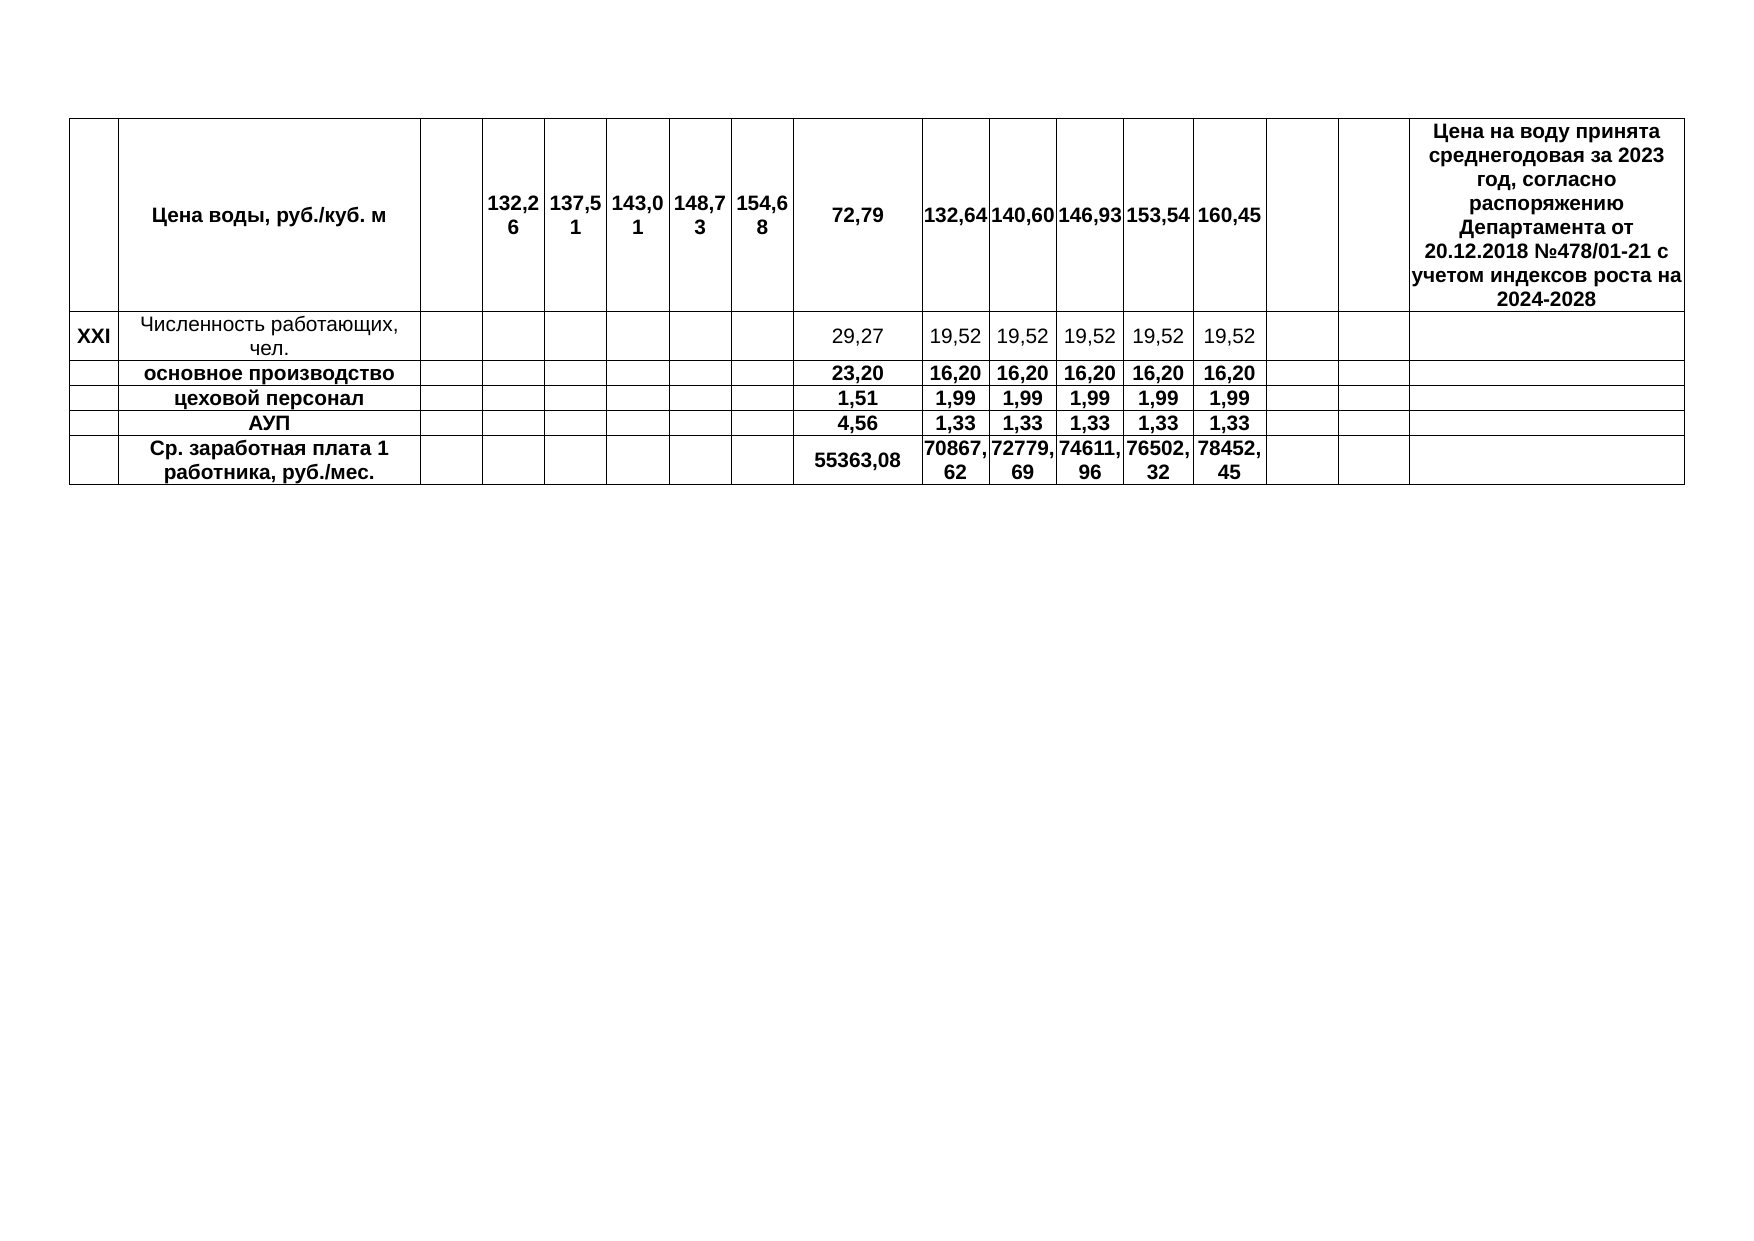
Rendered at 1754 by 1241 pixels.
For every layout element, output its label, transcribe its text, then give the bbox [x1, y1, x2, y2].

table_cell 74611,96 [1057, 436, 1123, 484]
table_cell [1267, 312, 1338, 360]
table_cell [1410, 386, 1684, 410]
table_cell 70867,62 [923, 436, 989, 484]
table_cell 1,99 [923, 386, 989, 410]
table_cell [421, 312, 482, 360]
table_cell цеховой персонал [119, 386, 420, 410]
table_cell [545, 436, 606, 484]
table_cell [483, 312, 544, 360]
table_cell 140,60 [990, 119, 1056, 311]
table_cell [732, 361, 793, 385]
table_cell 16,20 [1057, 361, 1123, 385]
table_cell [421, 411, 482, 435]
table_cell [1267, 411, 1338, 435]
table_cell [1339, 312, 1409, 360]
table_cell 19,52 [1124, 312, 1193, 360]
table_cell [1267, 436, 1338, 484]
table_cell [607, 436, 669, 484]
table_cell [483, 411, 544, 435]
table_cell 19,52 [1194, 312, 1266, 360]
table_cell [732, 411, 793, 435]
table_cell [545, 386, 606, 410]
table_cell [70, 361, 118, 385]
table_cell [1410, 436, 1684, 484]
table_cell 132,26 [483, 119, 544, 311]
table_cell 1,33 [923, 411, 989, 435]
table_cell основное производство [119, 361, 420, 385]
table_cell [1410, 361, 1684, 385]
table_cell [545, 411, 606, 435]
table_cell [70, 411, 118, 435]
table_cell [732, 312, 793, 360]
table_cell 1,33 [1124, 411, 1193, 435]
table_cell 19,52 [990, 312, 1056, 360]
table_cell 154,68 [732, 119, 793, 311]
table_cell [1339, 411, 1409, 435]
table_cell [545, 312, 606, 360]
table_cell [1410, 312, 1684, 360]
table_cell 1,33 [990, 411, 1056, 435]
table_cell 160,45 [1194, 119, 1266, 311]
table_cell 4,56 [794, 411, 922, 435]
table_cell [607, 411, 669, 435]
table_cell 16,20 [1194, 361, 1266, 385]
table_cell [1410, 411, 1684, 435]
table_cell [421, 386, 482, 410]
table_cell [670, 436, 731, 484]
table_cell 1,33 [1194, 411, 1266, 435]
table_cell [732, 436, 793, 484]
table_cell 19,52 [1057, 312, 1123, 360]
table_cell 72779,69 [990, 436, 1056, 484]
table_cell Цена воды, руб./куб. м [119, 119, 420, 311]
table_cell [670, 312, 731, 360]
table_cell Ср. заработная плата 1 работника, руб./мес. [119, 436, 420, 484]
table_cell Цена на воду принята среднегодовая за 2023 год, согласно распоряжению Департамента от 20.12.2018 №478/01-21 с учетом индексов роста на 2024-2028 [1410, 119, 1684, 311]
table_cell 143,01 [607, 119, 669, 311]
table_cell [732, 386, 793, 410]
table_cell [670, 386, 731, 410]
table_cell [545, 361, 606, 385]
table_cell 29,27 [794, 312, 922, 360]
table_cell 72,79 [794, 119, 922, 311]
table_cell XXI [70, 312, 118, 360]
table_cell 1,99 [1124, 386, 1193, 410]
table_cell 16,20 [1124, 361, 1193, 385]
table_cell 1,99 [1057, 386, 1123, 410]
table_cell [1339, 436, 1409, 484]
table_cell 76502,32 [1124, 436, 1193, 484]
table_cell 1,99 [1194, 386, 1266, 410]
table_cell 78452,45 [1194, 436, 1266, 484]
table_cell [70, 386, 118, 410]
table_cell 137,51 [545, 119, 606, 311]
table_cell 1,51 [794, 386, 922, 410]
table_cell [483, 361, 544, 385]
table_cell 146,93 [1057, 119, 1123, 311]
table_cell 153,54 [1124, 119, 1193, 311]
table_cell 55363,08 [794, 436, 922, 484]
table_cell 19,52 [923, 312, 989, 360]
table_cell [1339, 361, 1409, 385]
table_cell [670, 361, 731, 385]
table_cell [607, 386, 669, 410]
table_cell 1,33 [1057, 411, 1123, 435]
table_cell [1339, 119, 1409, 311]
table_cell Численность работающих, чел. [119, 312, 420, 360]
table_cell [70, 119, 118, 311]
table_cell 23,20 [794, 361, 922, 385]
table_cell 1,99 [990, 386, 1056, 410]
table_cell 148,73 [670, 119, 731, 311]
table_cell [483, 436, 544, 484]
table_cell [483, 386, 544, 410]
table_cell [421, 119, 482, 311]
table_cell [421, 436, 482, 484]
table_cell [1267, 386, 1338, 410]
table_cell [1339, 386, 1409, 410]
table_cell [1267, 361, 1338, 385]
table_cell 16,20 [990, 361, 1056, 385]
table_cell [1267, 119, 1338, 311]
table_cell [421, 361, 482, 385]
table_cell АУП [119, 411, 420, 435]
table_cell [607, 361, 669, 385]
table_cell [70, 436, 118, 484]
table_cell 16,20 [923, 361, 989, 385]
table_cell [670, 411, 731, 435]
table_cell 132,64 [923, 119, 989, 311]
table_cell [607, 312, 669, 360]
